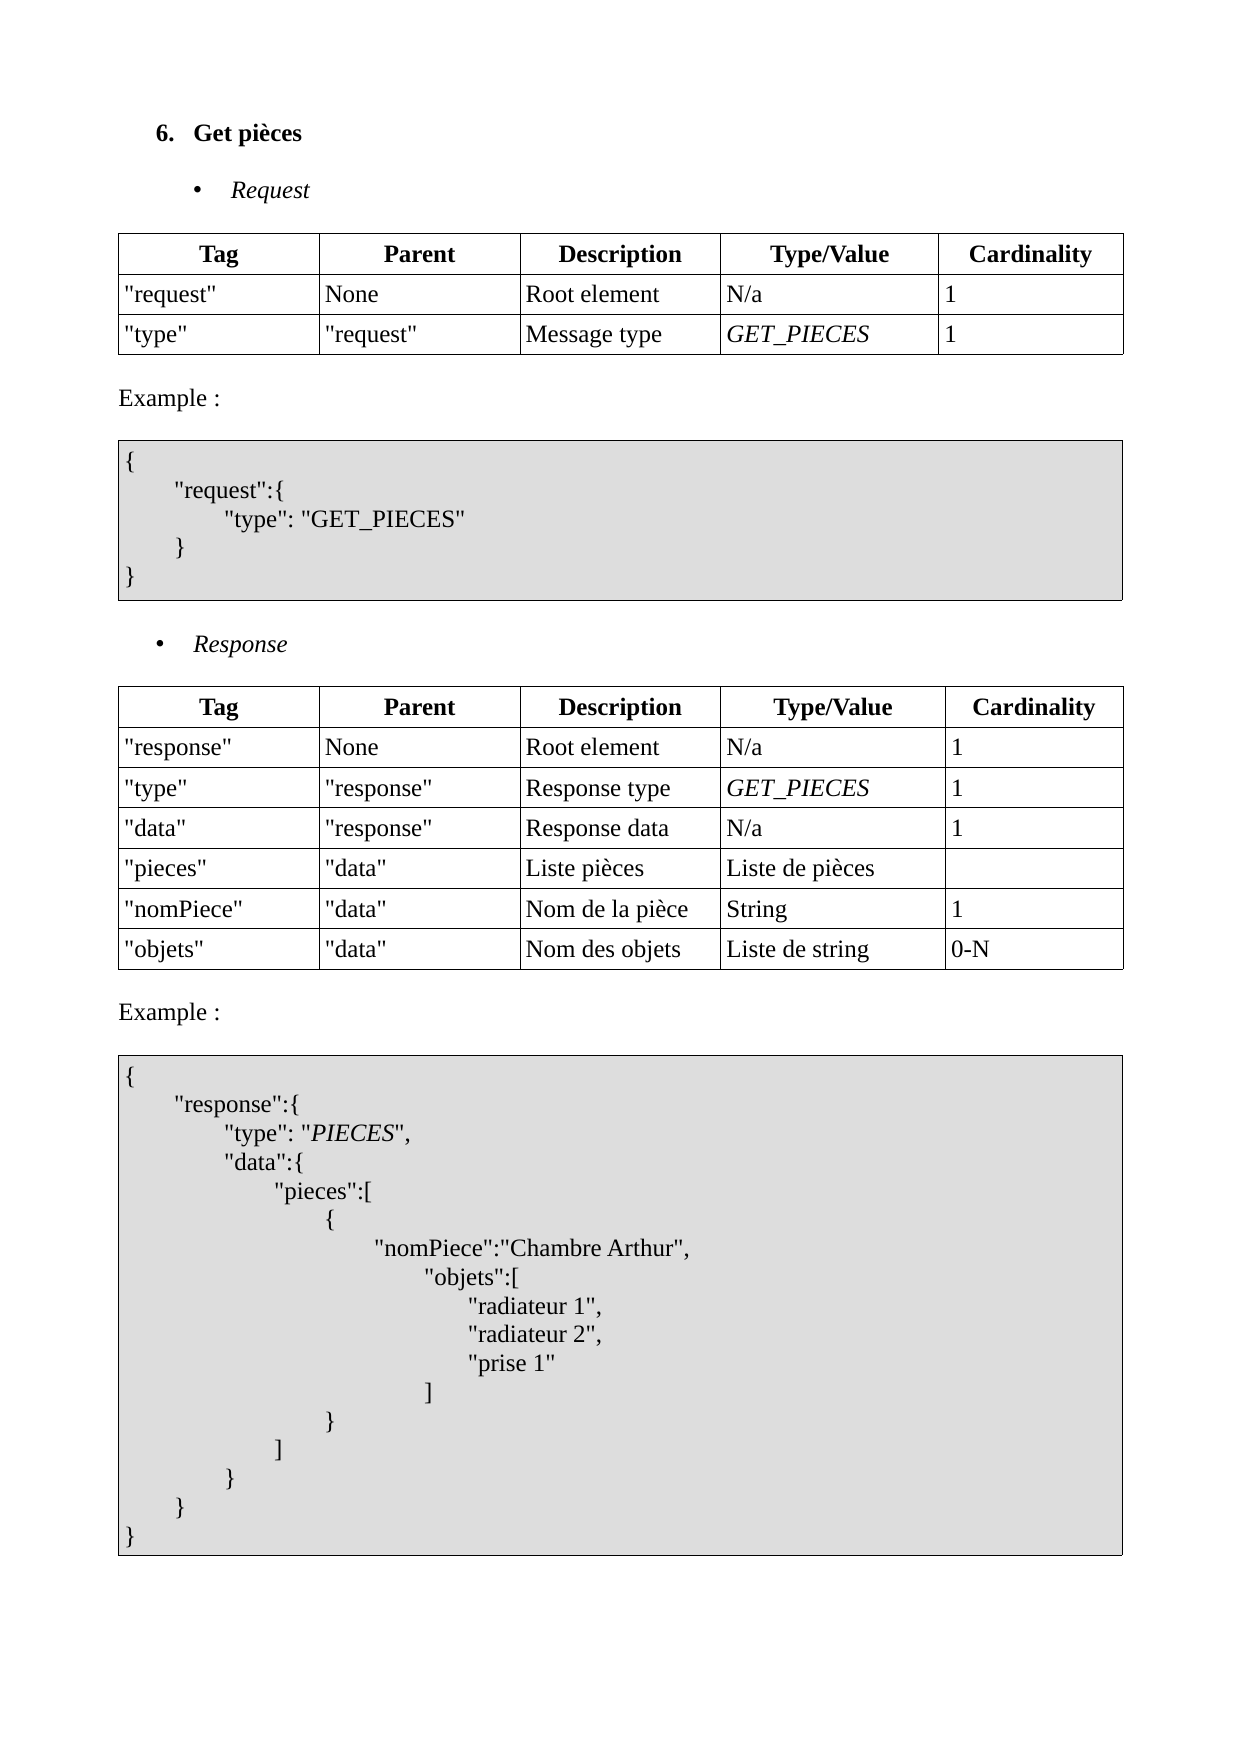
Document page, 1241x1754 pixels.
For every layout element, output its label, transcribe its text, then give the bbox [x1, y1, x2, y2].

table_cell Nom des objets [521, 929, 720, 968]
table_cell "response" [320, 808, 520, 848]
table_cell [946, 849, 1123, 888]
table_cell Liste pièces [521, 849, 720, 888]
table_cell "request" [320, 315, 520, 354]
table_header Cardinality [946, 687, 1123, 727]
table_cell Liste de pièces [721, 849, 945, 888]
table_cell N/a [721, 728, 945, 767]
table_cell GET_PIECES [721, 315, 938, 354]
table_cell "response" [119, 728, 319, 767]
text Example : [118, 383, 1122, 412]
table_header Description [521, 234, 720, 273]
table_cell N/a [721, 808, 945, 848]
table_cell "request" [119, 275, 319, 314]
table_cell "data" [320, 929, 520, 968]
table_cell Response data [521, 808, 720, 848]
table_cell Nom de la pièce [521, 889, 720, 928]
table_header Cardinality [939, 234, 1123, 273]
table_cell Liste de string [721, 929, 945, 968]
table_cell "response" [320, 768, 520, 807]
table_cell "data" [119, 808, 319, 848]
table_header { "response":{ "type": "PIECES", "data":{ "pieces":[ { "nomPiece":"Chambre Arthur", "objets":[ "radiateur 1", "radiateur 2", "prise 1" ] } ] } } } [119, 1056, 1122, 1555]
table_cell Message type [521, 315, 720, 354]
table_cell "nomPiece" [119, 889, 319, 928]
table_cell Response type [521, 768, 720, 807]
table_cell 1 [939, 275, 1123, 314]
table_header Description [521, 687, 720, 727]
table_cell "pieces" [119, 849, 319, 888]
table_cell 1 [946, 808, 1123, 848]
table_cell Root element [521, 728, 720, 767]
table_cell "data" [320, 889, 520, 928]
table_cell "type" [119, 315, 319, 354]
table_cell 1 [939, 315, 1123, 354]
table_header { "request":{ "type": "GET_PIECES" } } [119, 441, 1122, 600]
table_cell Root element [521, 275, 720, 314]
table_cell 1 [946, 728, 1123, 767]
list Request [193, 176, 1122, 204]
list Get pièces [156, 118, 1122, 147]
table_header Parent [320, 234, 520, 273]
table_cell "objets" [119, 929, 319, 968]
text Example : [118, 997, 1122, 1026]
table_cell GET_PIECES [721, 768, 945, 807]
table_header Type/Value [721, 687, 945, 727]
table_header Tag [119, 687, 319, 727]
table_cell None [320, 728, 520, 767]
table_header Type/Value [721, 234, 938, 273]
table_cell "data" [320, 849, 520, 888]
table_cell 1 [946, 768, 1123, 807]
table_cell None [320, 275, 520, 314]
list Response [156, 629, 1122, 658]
table_header Tag [119, 234, 319, 273]
table_header Parent [320, 687, 520, 727]
table_cell N/a [721, 275, 938, 314]
table_cell 0-N [946, 929, 1123, 968]
table_cell 1 [946, 889, 1123, 928]
table_cell String [721, 889, 945, 928]
table_cell "type" [119, 768, 319, 807]
